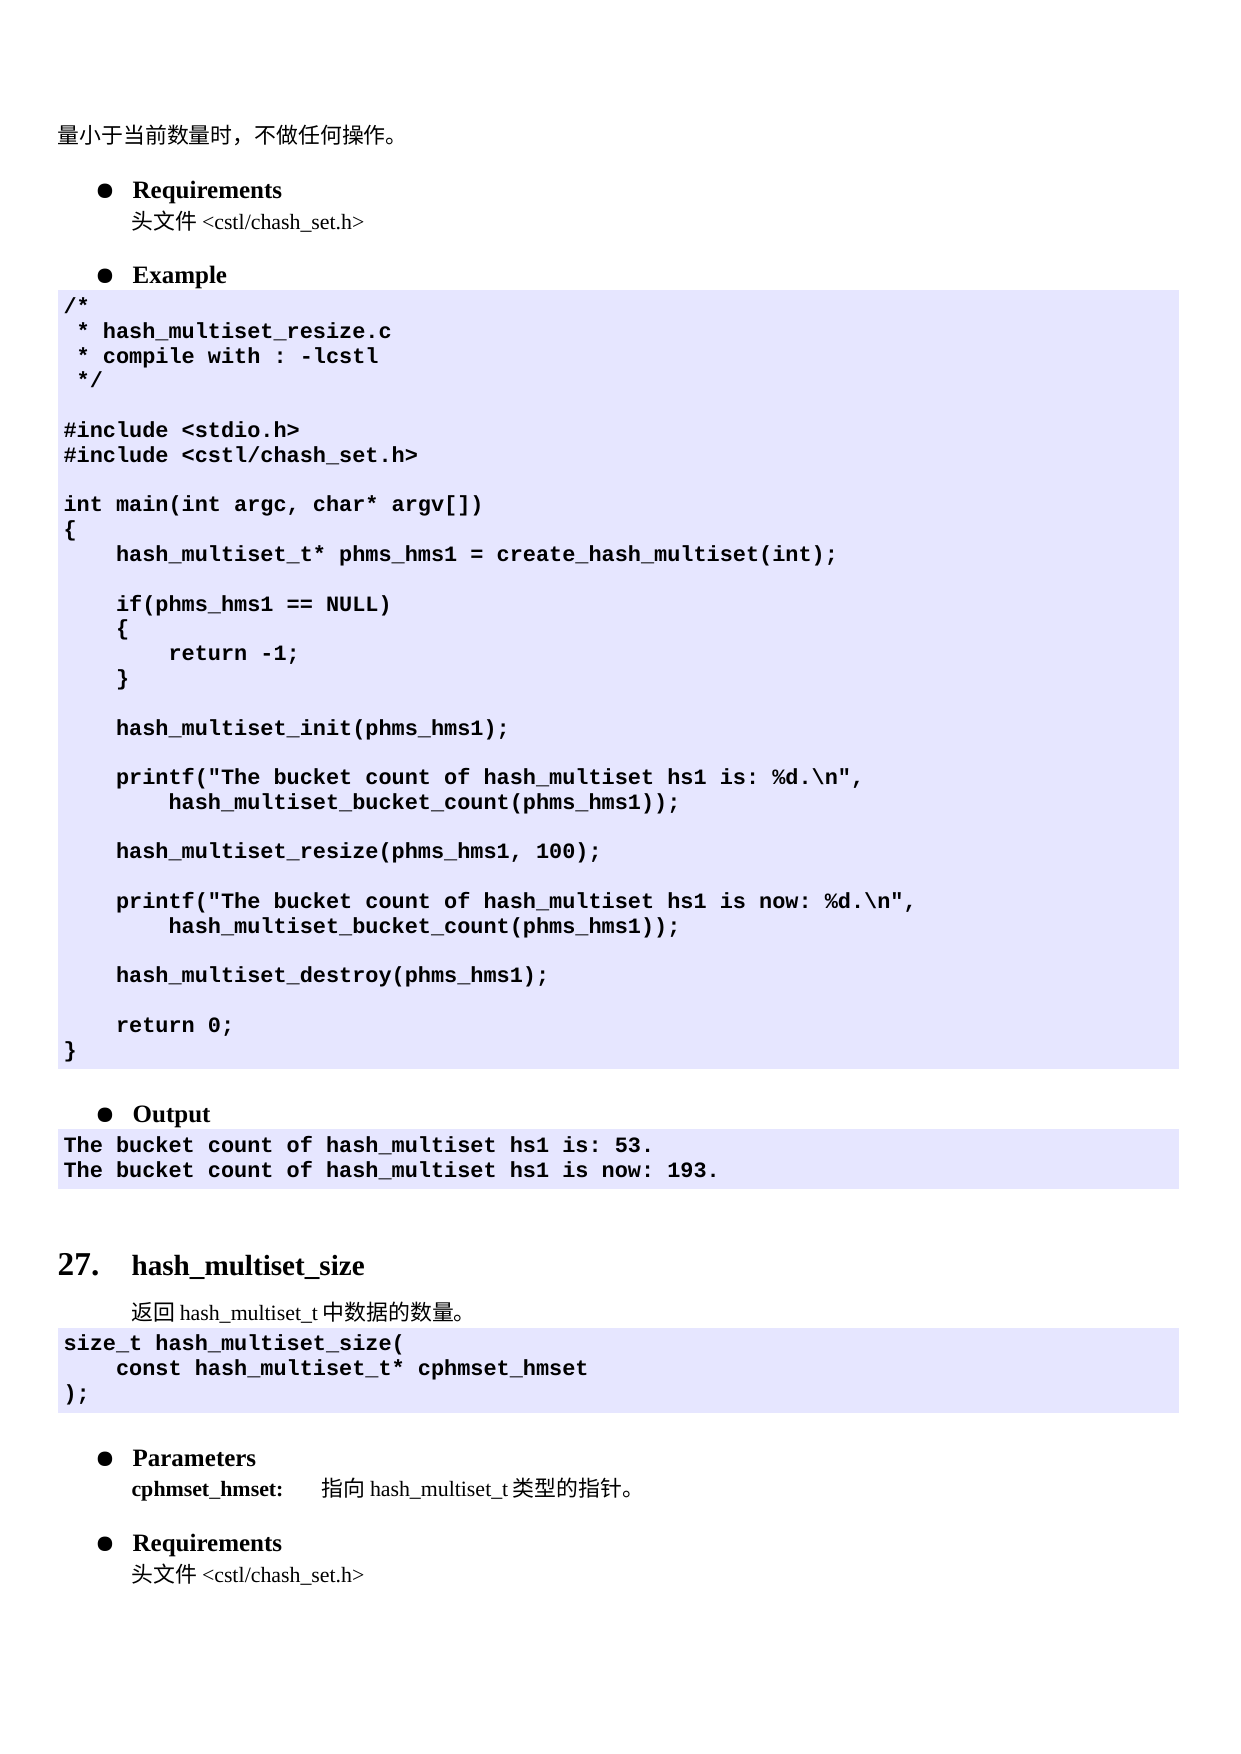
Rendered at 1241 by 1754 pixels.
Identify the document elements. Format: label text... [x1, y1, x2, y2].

text 量小于当前数量时，不做任何操作。 [57, 118, 1179, 150]
table_header size_t hash_multiset_size( const hash_multiset_t* cphmset_hmset ); [58, 1328, 1179, 1413]
subtitle hash_multiset_size [57, 1244, 1179, 1282]
list Output [95, 1099, 1179, 1128]
list Parameters [95, 1443, 1179, 1471]
table_header /* * hash_multiset_resize.c * compile with : -lcstl */ #include <stdio.h> #include <cstl/chash_set.h> int main(int argc, char* argv[]) { hash_multiset_t* phms_hms1 = create_hash_multiset(int); if(phms_hms1 == NULL) { return -1; } hash_multiset_init(phms_hms1); printf("The bucket count of hash_multiset hs1 is: %d.\n", hash_multiset_bucket_count(phms_hms1)); hash_multiset_resize(phms_hms1, 100); printf("The bucket count of hash_multiset hs1 is now: %d.\n", hash_multiset_bucket_count(phms_hms1)); hash_multiset_destroy(phms_hms1); return 0; } [58, 290, 1179, 1069]
text 头文件 <cstl/chash_set.h> [57, 204, 1179, 235]
list Example [95, 261, 1179, 289]
list Requirements [95, 175, 1179, 204]
text 头文件 <cstl/chash_set.h> [57, 1557, 1179, 1589]
list Requirements [95, 1528, 1179, 1557]
text 返回hash_multiset_t中数据的数量。 [57, 1295, 1179, 1327]
text cphmset_hmset: 指向hash_multiset_t类型的指针。 [57, 1471, 1179, 1503]
table_header The bucket count of hash_multiset hs1 is: 53. The bucket count of hash_multiset hs1 is now: 193. [58, 1129, 1179, 1189]
